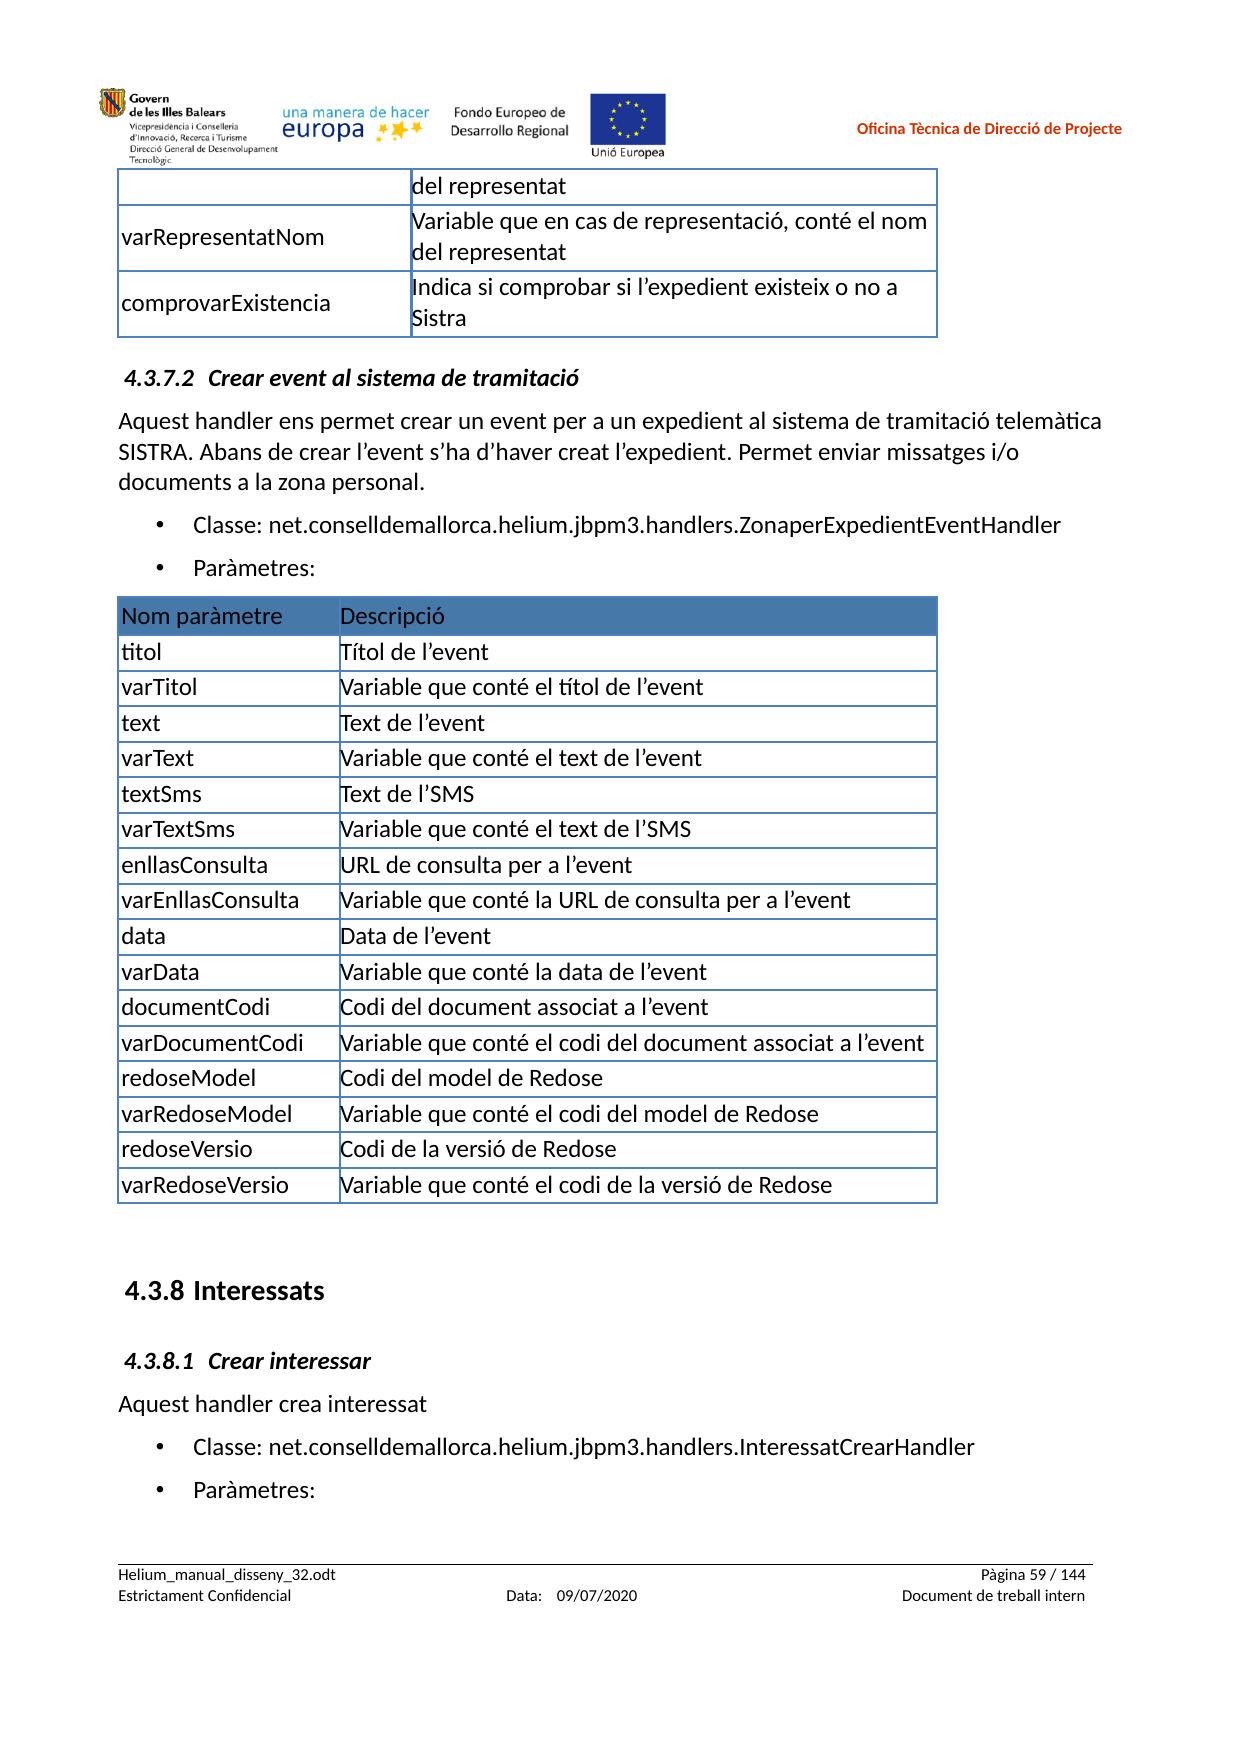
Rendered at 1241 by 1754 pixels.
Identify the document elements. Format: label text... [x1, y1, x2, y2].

table_cell Variable que conté el codi del model de Redose [341, 1098, 936, 1131]
table_cell varTextSms [119, 814, 339, 847]
table_cell varText [119, 743, 339, 776]
table_cell redoseModel [119, 1062, 339, 1096]
table_cell titol [119, 636, 339, 669]
table_cell del representat [413, 170, 936, 203]
list Classe: net.conselldemallorca.helium.jbpm3.handlers.ZonaperExpedientEventHandler [156, 509, 1122, 540]
table_cell documentCodi [119, 991, 339, 1025]
table_cell Variable que conté el codi del document associat a l’event [341, 1027, 936, 1060]
table_cell [119, 170, 410, 203]
table_cell URL de consulta per a l’event [341, 849, 936, 883]
table_cell varRedoseVersio [119, 1169, 339, 1202]
list Classe: net.conselldemallorca.helium.jbpm3.handlers.InteressatCrearHandler [156, 1431, 1122, 1462]
text Aquest handler ens permet crear un event per a un expedient al sistema de tramitació telemàtica SISTRA. Abans de crear l’event s’ha d’haver creat l’expedient. Permet enviar missatges i/o documents a la zona personal. [118, 405, 1122, 497]
table_cell Variable que conté el codi de la versió de Redose [341, 1169, 936, 1202]
table_cell Variable que conté la URL de consulta per a l’event [341, 885, 936, 918]
table_cell comprovarExistencia [119, 272, 410, 336]
text Aquest handler crea interessat [118, 1388, 1122, 1419]
list Paràmetres: [156, 1474, 1122, 1505]
table_cell Variable que en cas de representació, conté el nom del representat [413, 206, 936, 269]
table_cell varTitol [119, 672, 339, 705]
table_cell Variable que conté el títol de l’event [341, 672, 936, 705]
table_header Descripció [341, 598, 936, 634]
table_cell Data de l’event [341, 920, 936, 954]
table_cell Text de l’event [341, 707, 936, 741]
table_cell varRepresentatNom [119, 206, 410, 269]
table_cell Codi del document associat a l’event [341, 991, 936, 1025]
picture [99, 87, 668, 166]
table_cell varRedoseModel [119, 1098, 339, 1131]
table_cell varDocumentCodi [119, 1027, 339, 1060]
subtitle Interessats [118, 1272, 1122, 1308]
table_cell varEnllasConsulta [119, 885, 339, 918]
table_cell varData [119, 956, 339, 989]
subtitle Crear event al sistema de tramitació [118, 363, 1122, 393]
table_header Nom paràmetre [119, 598, 339, 634]
table_cell Codi del model de Redose [341, 1062, 936, 1096]
table_cell Títol de l’event [341, 636, 936, 669]
table_cell redoseVersio [119, 1133, 339, 1167]
table_cell Variable que conté el text de l’event [341, 743, 936, 776]
list Paràmetres: [156, 552, 1122, 583]
table_cell Text de l’SMS [341, 778, 936, 812]
table_cell enllasConsulta [119, 849, 339, 883]
subtitle Crear interessar [118, 1346, 1122, 1376]
table_cell Indica si comprobar si l’expedient existeix o no a Sistra [413, 272, 936, 336]
table_cell Variable que conté la data de l’event [341, 956, 936, 989]
table_cell Codi de la versió de Redose [341, 1133, 936, 1167]
table_cell data [119, 920, 339, 954]
table_cell Variable que conté el text de l’SMS [341, 814, 936, 847]
table_cell textSms [119, 778, 339, 812]
table_cell text [119, 707, 339, 741]
